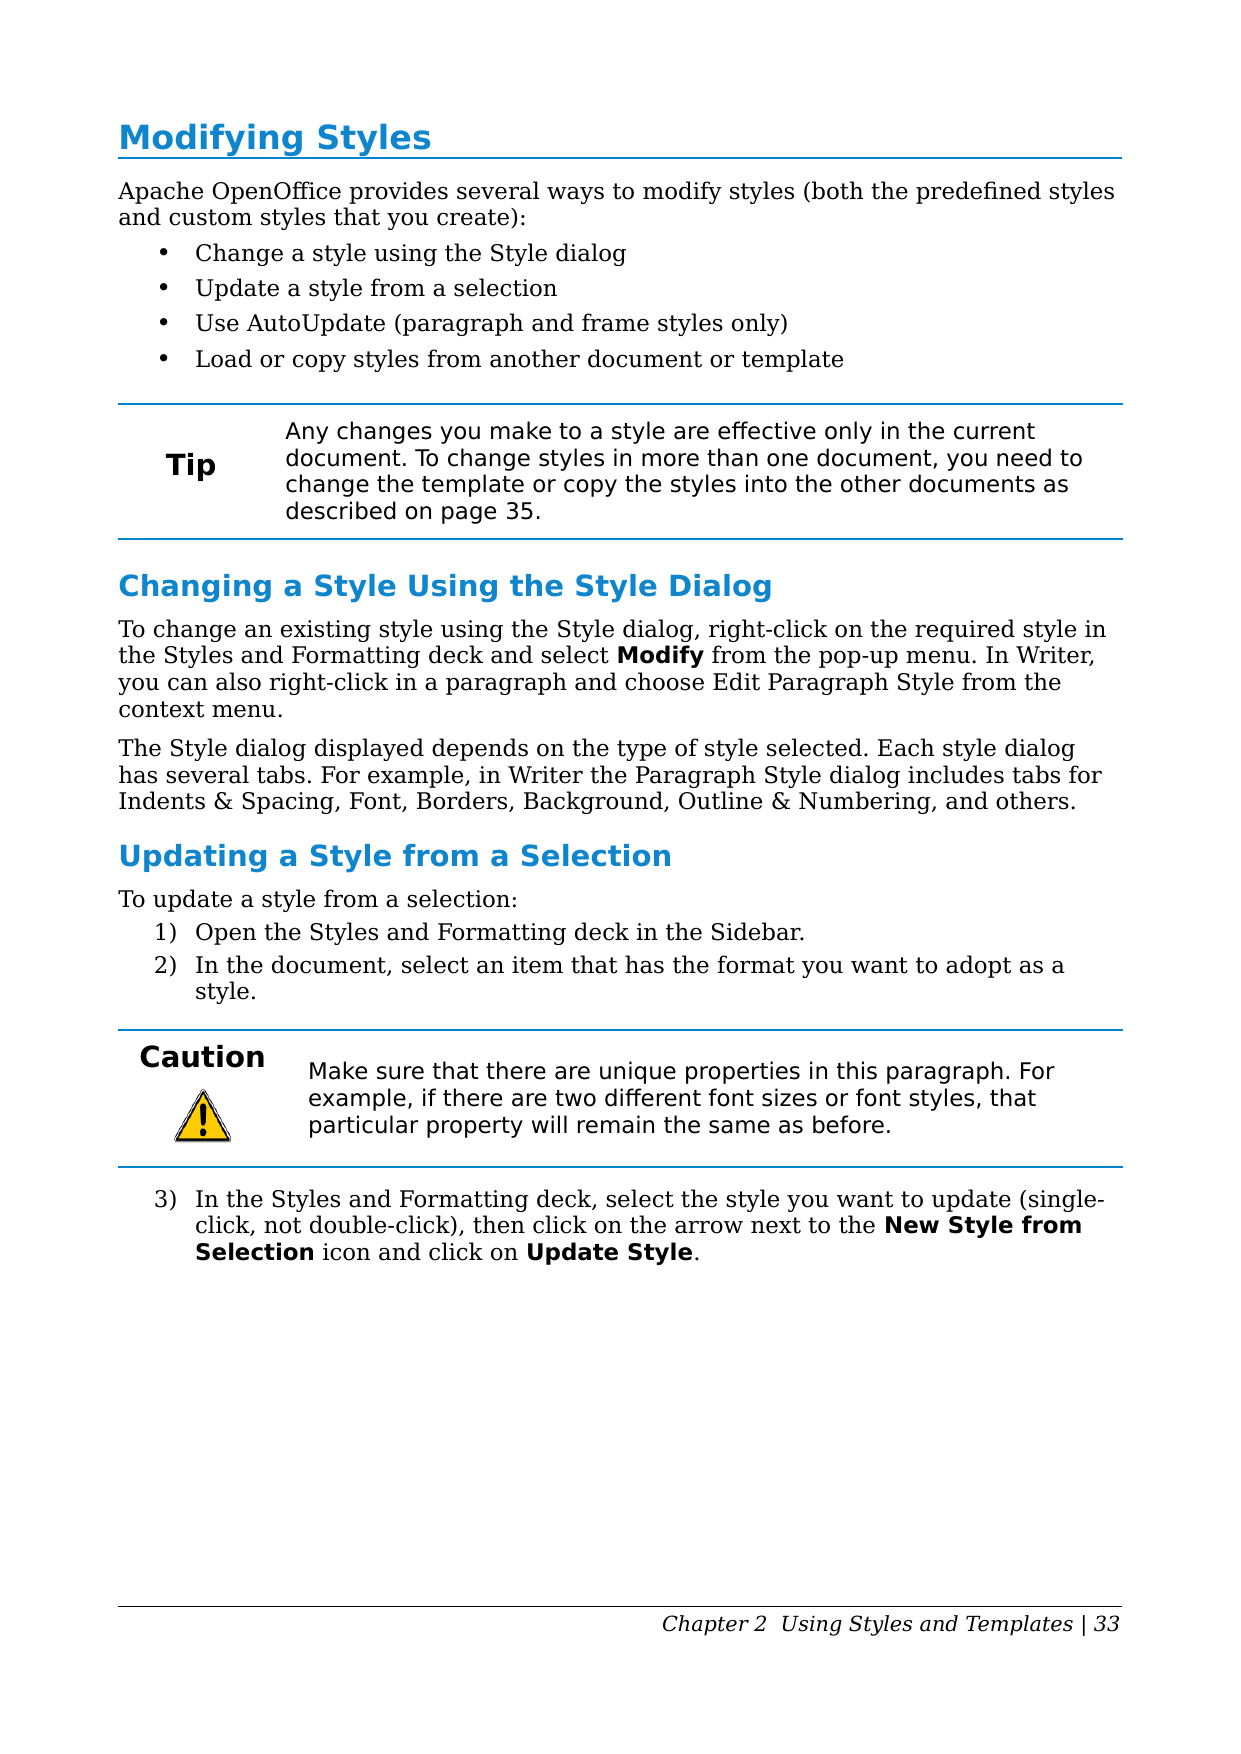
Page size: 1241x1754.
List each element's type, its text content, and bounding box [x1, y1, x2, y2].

picture [170, 1085, 235, 1146]
table_header Tip [118, 405, 264, 538]
subtitle Updating a Style from a Selection [118, 839, 1122, 873]
list Apache OpenOffice provides several ways to modify styles (both the predefined styles and custom styles that you create): [118, 178, 1122, 231]
text To change an existing style using the Style dialog, right-click on the required style in the Styles and Formatting deck and select Modify from the pop-up menu. In Writer, you can also right-click in a paragraph and choose Edit Paragraph Style from the context menu. [118, 616, 1122, 723]
list Open the Styles and Formatting deck in the Sidebar. [177, 919, 1122, 946]
table_header Make sure that there are unique properties in this paragraph. For example, if there are two different font sizes or font styles, that particular property will remain the same as before. [286, 1031, 1123, 1166]
subtitle Changing a Style Using the Style Dialog [118, 569, 1122, 603]
list Change a style using the Style dialog [156, 238, 1122, 267]
table_header Caution [118, 1031, 286, 1166]
list Use AutoUpdate (paragraph and frame styles only) [156, 308, 1122, 338]
table_header Any changes you make to a style are effective only in the current document. To change styles in more than one document, you need to change the template or copy the styles into the other documents as described on page 36. [264, 405, 1122, 538]
text The Style dialog displayed depends on the type of style selected. Each style dialog has several tabs. For example, in Writer the Paragraph Style dialog includes tabs for Indents & Spacing, Font, Borders, Background, Outline & Numbering, and others. [118, 735, 1122, 815]
list In the Styles and Formatting deck, select the style you want to update (single-click, not double-click), then click on the arrow next to the New Style from Selection icon and click on Update Style. [177, 1186, 1122, 1266]
list To update a style from a selection: [118, 886, 1122, 912]
list Update a style from a selection [156, 273, 1122, 302]
list Load or copy styles from another document or template [156, 344, 1122, 373]
subtitle Modifying Styles [118, 118, 1122, 157]
list In the document, select an item that has the format you want to adopt as a style. [177, 952, 1122, 1005]
